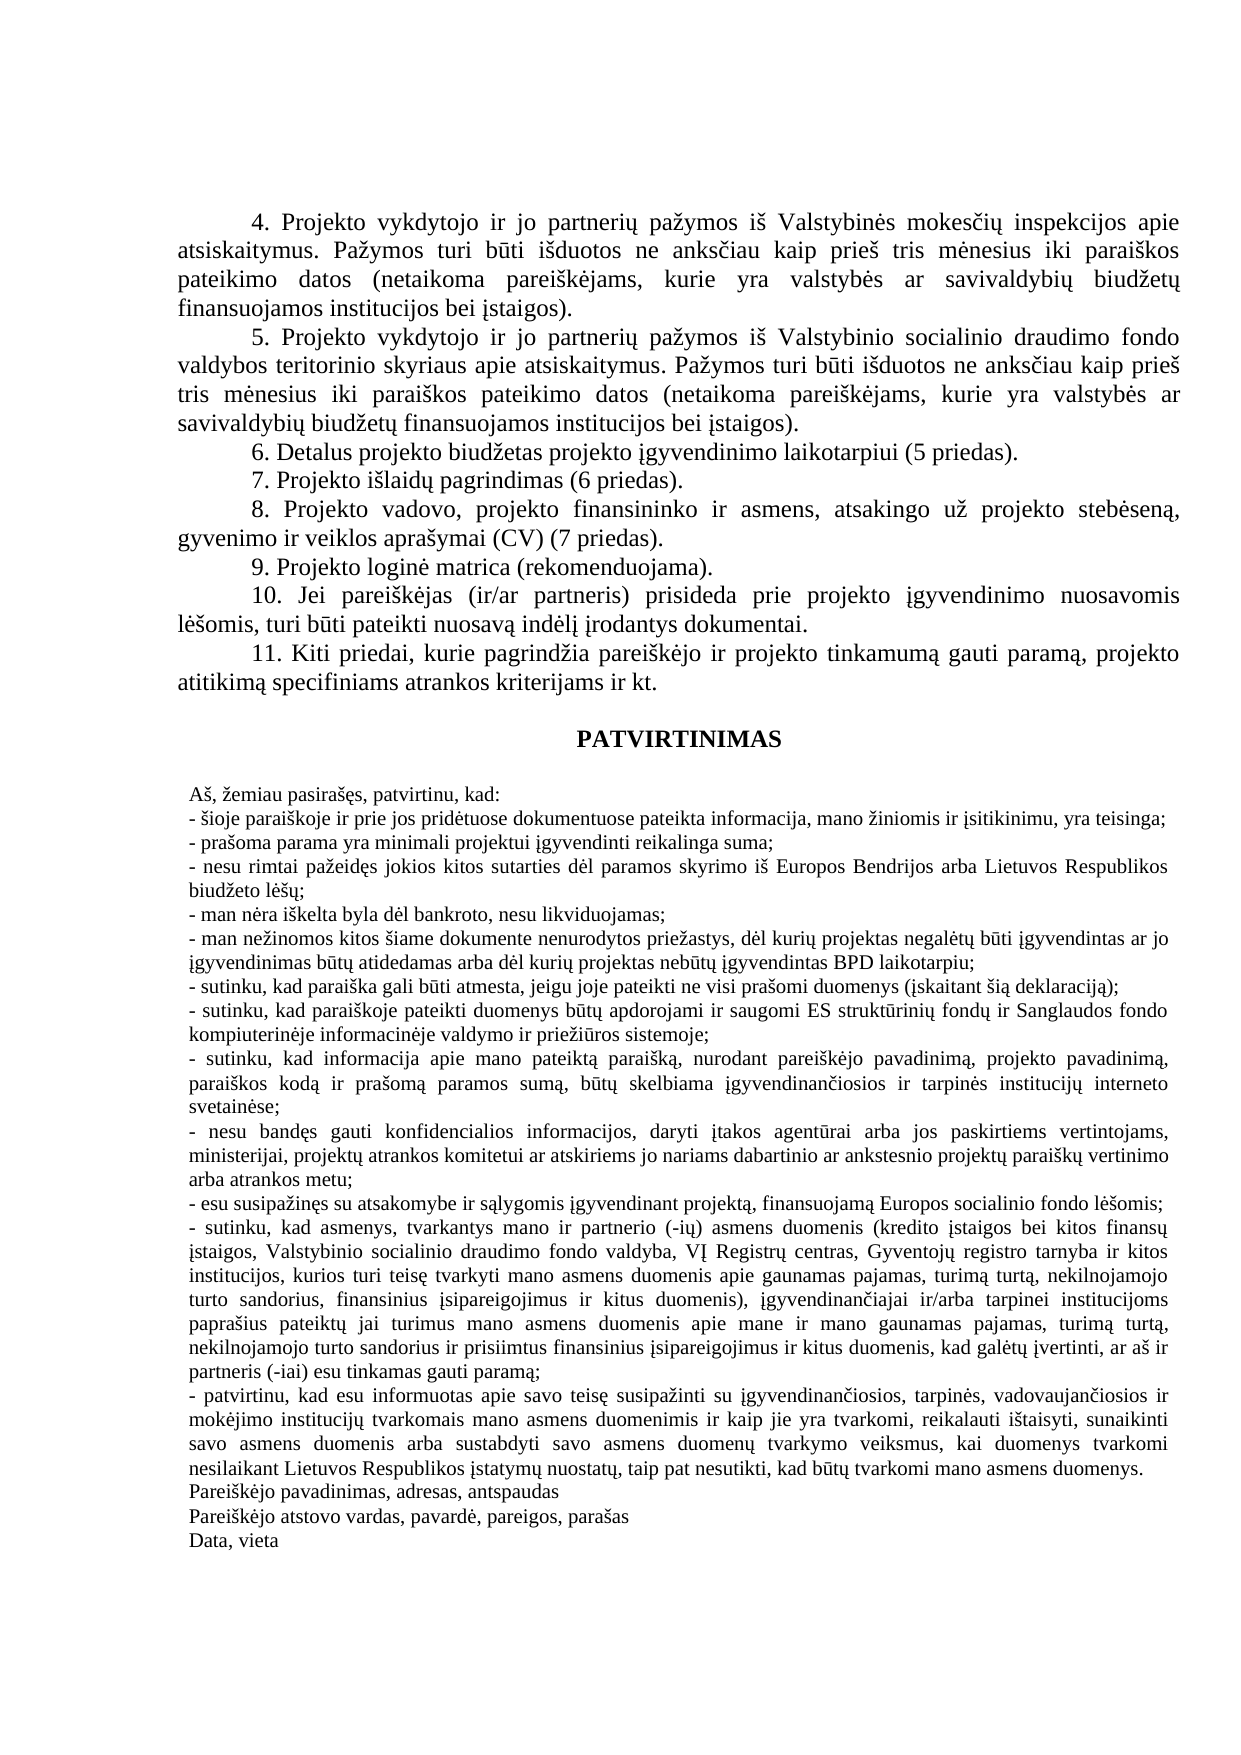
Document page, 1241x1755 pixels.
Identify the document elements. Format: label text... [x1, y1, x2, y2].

text 6. Detalus projekto biudžetas projekto įgyvendinimo laikotarpiui (5 priedas). [177, 437, 1181, 465]
text 5. Projekto vykdytojo ir jo partnerių pažymos iš Valstybinio socialinio draudimo fondo valdybos teritorinio skyriaus apie atsiskaitymus. Pažymos turi būti išduotos ne anksčiau kaip prieš tris mėnesius iki paraiškos pateikimo datos (netaikoma pareiškėjams, kurie yra valstybės ar savivaldybių biudžetų finansuojamos institucijos bei įstaigos). [177, 322, 1181, 437]
table_cell Pareiškėjo atstovo vardas, pavardė, pareigos, parašas [177, 1504, 659, 1528]
text 11. Kiti priedai, kurie pagrindžia pareiškėjo ir projekto tinkamumą gauti paramą, projekto atitikimą specifiniams atrankos kriterijams ir kt. [177, 638, 1181, 695]
table_header Aš, žemiau pasirašęs, patvirtinu, kad: - šioje paraiškoje ir prie jos pridėtuose dokumentuose pateikta informacija, mano žiniomis ir įsitikinimu, yra teisinga; - prašoma parama yra minimali projektui įgyvendinti reikalinga suma; - nesu rimtai pažeidęs jokios kitos sutarties dėl paramos skyrimo iš Europos Bendrijos arba Lietuvos Respublikos biudžeto lėšų; - man nėra iškelta byla dėl bankroto, nesu likviduojamas; - man nežinomos kitos šiame dokumente nenurodytos priežastys, dėl kurių projektas negalėtų būti įgyvendintas ar jo įgyvendinimas būtų atidedamas arba dėl kurių projektas nebūtų įgyvendintas BPD laikotarpiu; - sutinku, kad paraiška gali būti atmesta, jeigu joje pateikti ne visi prašomi duomenys (įskaitant šią deklaraciją); - sutinku, kad paraiškoje pateikti duomenys būtų apdorojami ir saugomi ES struktūrinių fondų ir Sanglaudos fondo kompiuterinėje informacinėje valdymo ir priežiūros sistemoje; - sutinku, kad informacija apie mano pateiktą paraišką, nurodant pareiškėjo pavadinimą, projekto pavadinimą, paraiškos kodą ir prašomą paramos sumą, būtų skelbiama įgyvendinančiosios ir tarpinės institucijų interneto svetainėse; - nesu bandęs gauti konfidencialios informacijos, daryti įtakos agentūrai arba jos paskirtiems vertintojams, ministerijai, projektų atrankos komitetui ar atskiriems jo nariams dabartinio ar ankstesnio projektų paraiškų vertinimo arba atrankos metu; - esu susipažinęs su atsakomybe ir sąlygomis įgyvendinant projektą, finansuojamą Europos socialinio fondo lėšomis; - sutinku, kad asmenys, tvarkantys mano ir partnerio (-ių) asmens duomenis (kredito įstaigos bei kitos finansų įstaigos, Valstybinio socialinio draudimo fondo valdyba, VĮ Registrų centras, Gyventojų registro tarnyba ir kitos institucijos, kurios turi teisę tvarkyti mano asmens duomenis apie gaunamas pajamas, turimą turtą, nekilnojamojo turto sandorius, finansinius įsipareigojimus ir kitus duomenis), įgyvendinančiajai ir/arba tarpinei institucijoms paprašius pateiktų jai turimus mano asmens duomenis apie mane ir mano gaunamas pajamas, turimą turtą, nekilnojamojo turto sandorius ir prisiimtus finansinius įsipareigojimus ir kitus duomenis, kad galėtų įvertinti, ar aš ir partneris (-iai) esu tinkamas gauti paramą; - patvirtinu, kad esu informuotas apie savo teisę susipažinti su įgyvendinančiosios, tarpinės, vadovaujančiosios ir mokėjimo institucijų tvarkomais mano asmens duomenimis ir kaip jie yra tvarkomi, reikalauti ištaisyti, sunaikinti savo asmens duomenis arba sustabdyti savo asmens duomenų tvarkymo veiksmus, kai duomenys tvarkomi nesilaikant Lietuvos Respublikos įstatymų nuostatų, taip pat nesutikti, kad būtų tvarkomi mano asmens duomenys. [177, 782, 1181, 1479]
table_cell [659, 1504, 1181, 1528]
text 4. Projekto vykdytojo ir jo partnerių pažymos iš Valstybinės mokesčių inspekcijos apie atsiskaitymus. Pažymos turi būti išduotos ne anksčiau kaip prieš tris mėnesius iki paraiškos pateikimo datos (netaikoma pareiškėjams, kurie yra valstybės ar savivaldybių biudžetų finansuojamos institucijos bei įstaigos). [177, 207, 1181, 322]
text 9. Projekto loginė matrica (rekomenduojama). [177, 552, 1181, 580]
text 7. Projekto išlaidų pagrindimas (6 priedas). [177, 465, 1181, 494]
table_cell Data, vieta [177, 1528, 659, 1552]
text 10. Jei pareiškėjas (ir/ar partneris) prisideda prie projekto įgyvendinimo nuosavomis lėšomis, turi būti pateikti nuosavą indėlį įrodantys dokumentai. [177, 580, 1181, 638]
text PATVIRTINIMAS [177, 724, 1181, 753]
table_cell Pareiškėjo pavadinimas, adresas, antspaudas [177, 1480, 659, 1503]
table_cell [659, 1480, 1181, 1503]
table_cell [659, 1528, 1181, 1552]
text 8. Projekto vadovo, projekto finansininko ir asmens, atsakingo už projekto stebėseną, gyvenimo ir veiklos aprašymai (CV) (7 priedas). [177, 494, 1181, 552]
